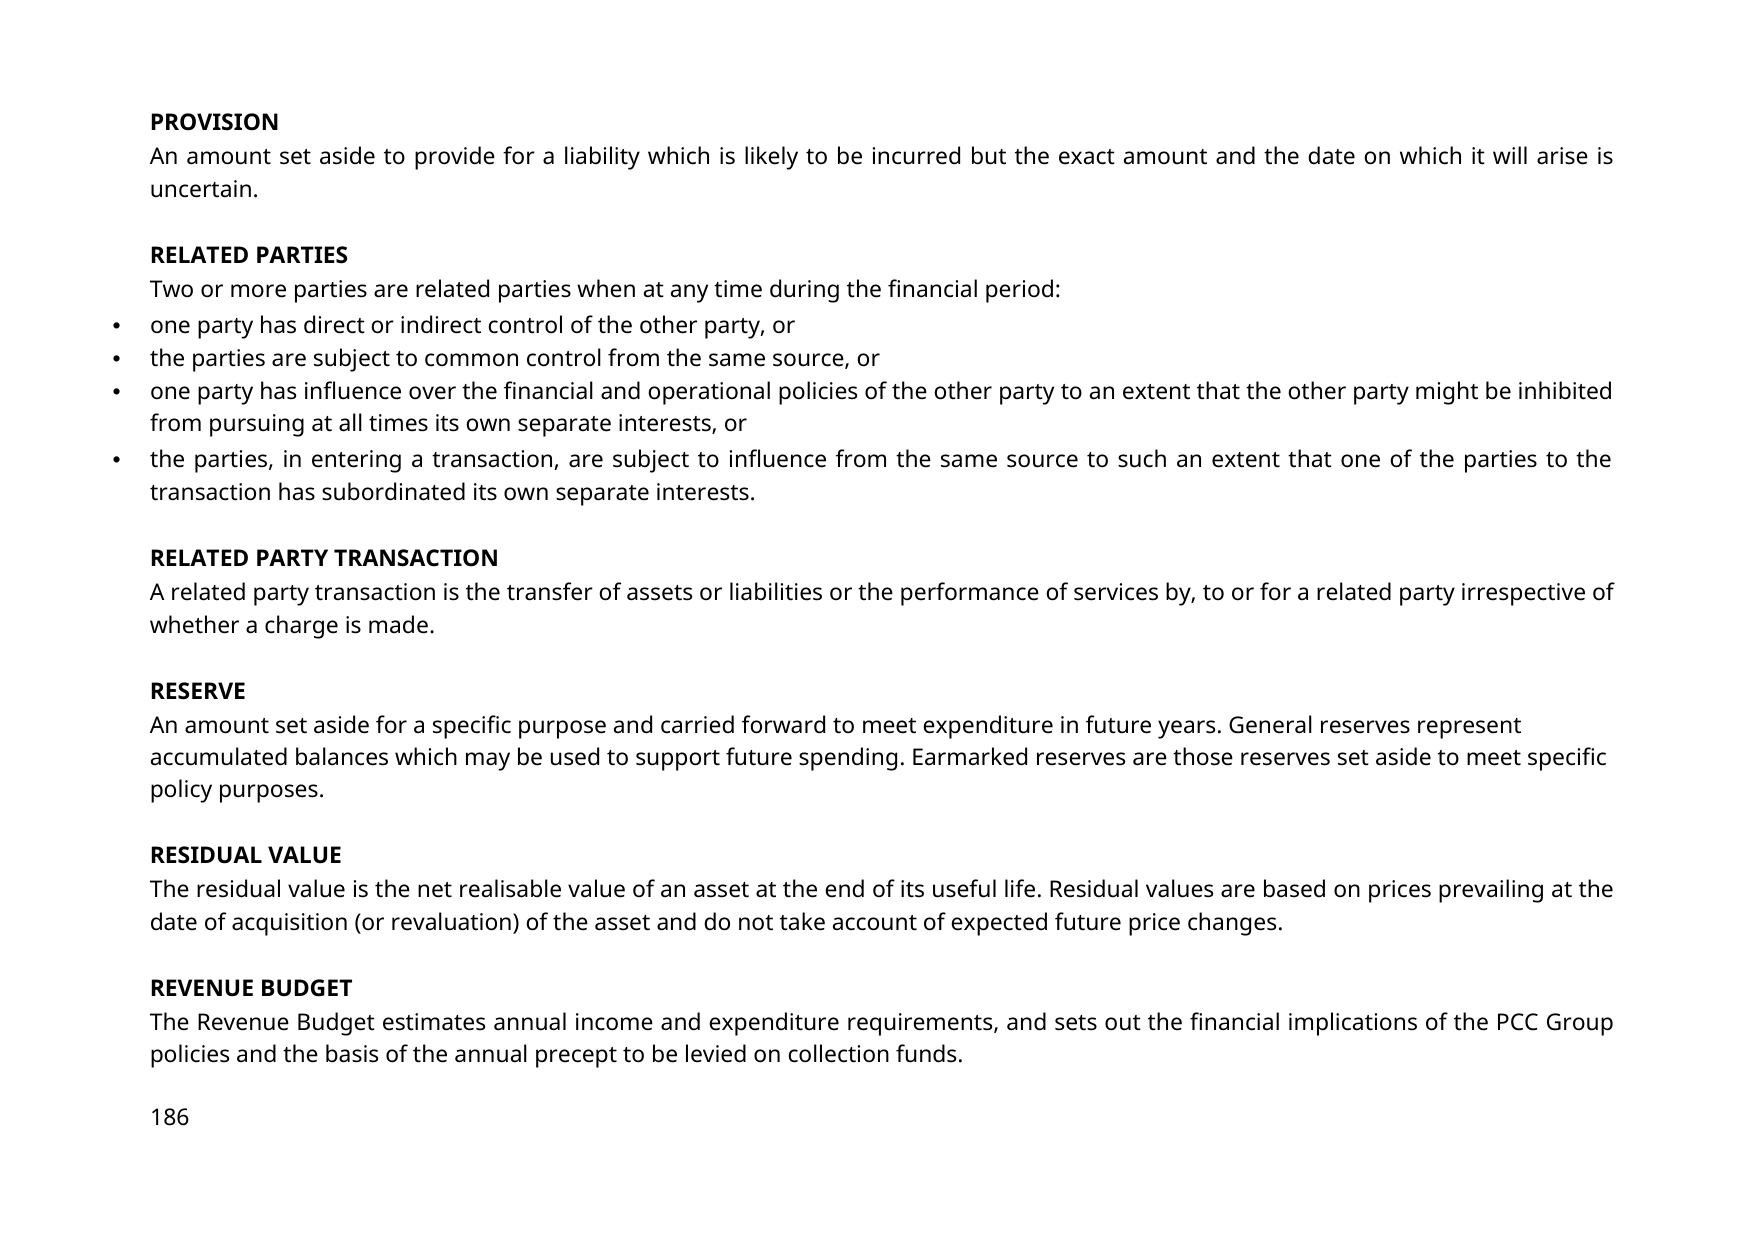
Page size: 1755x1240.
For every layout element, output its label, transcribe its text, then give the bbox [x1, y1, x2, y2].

text The Revenue Budget estimates annual income and expenditure requirements, and sets out the financial implications of the PCC Group policies and the basis of the annual precept to be levied on collection funds. [149, 1006, 1616, 1069]
list one party has direct or indirect control of the other party, or [112, 309, 1616, 340]
subtitle RESIDUAL VALUE [149, 839, 1522, 870]
subtitle RELATED PARTY TRANSACTION [149, 542, 1522, 574]
text A related party transaction is the transfer of assets or liabilities or the performance of services by, to or for a related party irrespective of whether a charge is made. [149, 576, 1616, 640]
text An amount set aside to provide for a liability which is likely to be incurred but the exact amount and the date on which it will arise is uncertain. [149, 140, 1616, 204]
list the parties are subject to common control from the same source, or [112, 342, 1616, 373]
list the parties, in entering a transaction, are subject to influence from the same source to such an extent that one of the parties to the transaction has subordinated its own separate interests. [112, 443, 1616, 507]
subtitle RELATED PARTIES [149, 239, 1522, 270]
text The residual value is the net realisable value of an asset at the end of its useful life. Residual values are based on prices prevailing at the date of acquisition (or revaluation) of the asset and do not take account of expected future price changes. [149, 873, 1616, 937]
text An amount set aside for a specific purpose and carried forward to meet expenditure in future years. General reserves represent accumulated balances which may be used to support future spending. Earmarked reserves are those reserves set aside to meet specific policy purposes. [149, 709, 1616, 804]
list one party has influence over the financial and operational policies of the other party to an extent that the other party might be inhibited from pursuing at all times its own separate interests, or [112, 375, 1616, 438]
text Two or more parties are related parties when at any time during the financial period: [149, 273, 1616, 304]
subtitle PROVISION [149, 106, 1522, 137]
subtitle RESERVE [149, 675, 1522, 706]
subtitle REVENUE BUDGET [149, 972, 1522, 1003]
